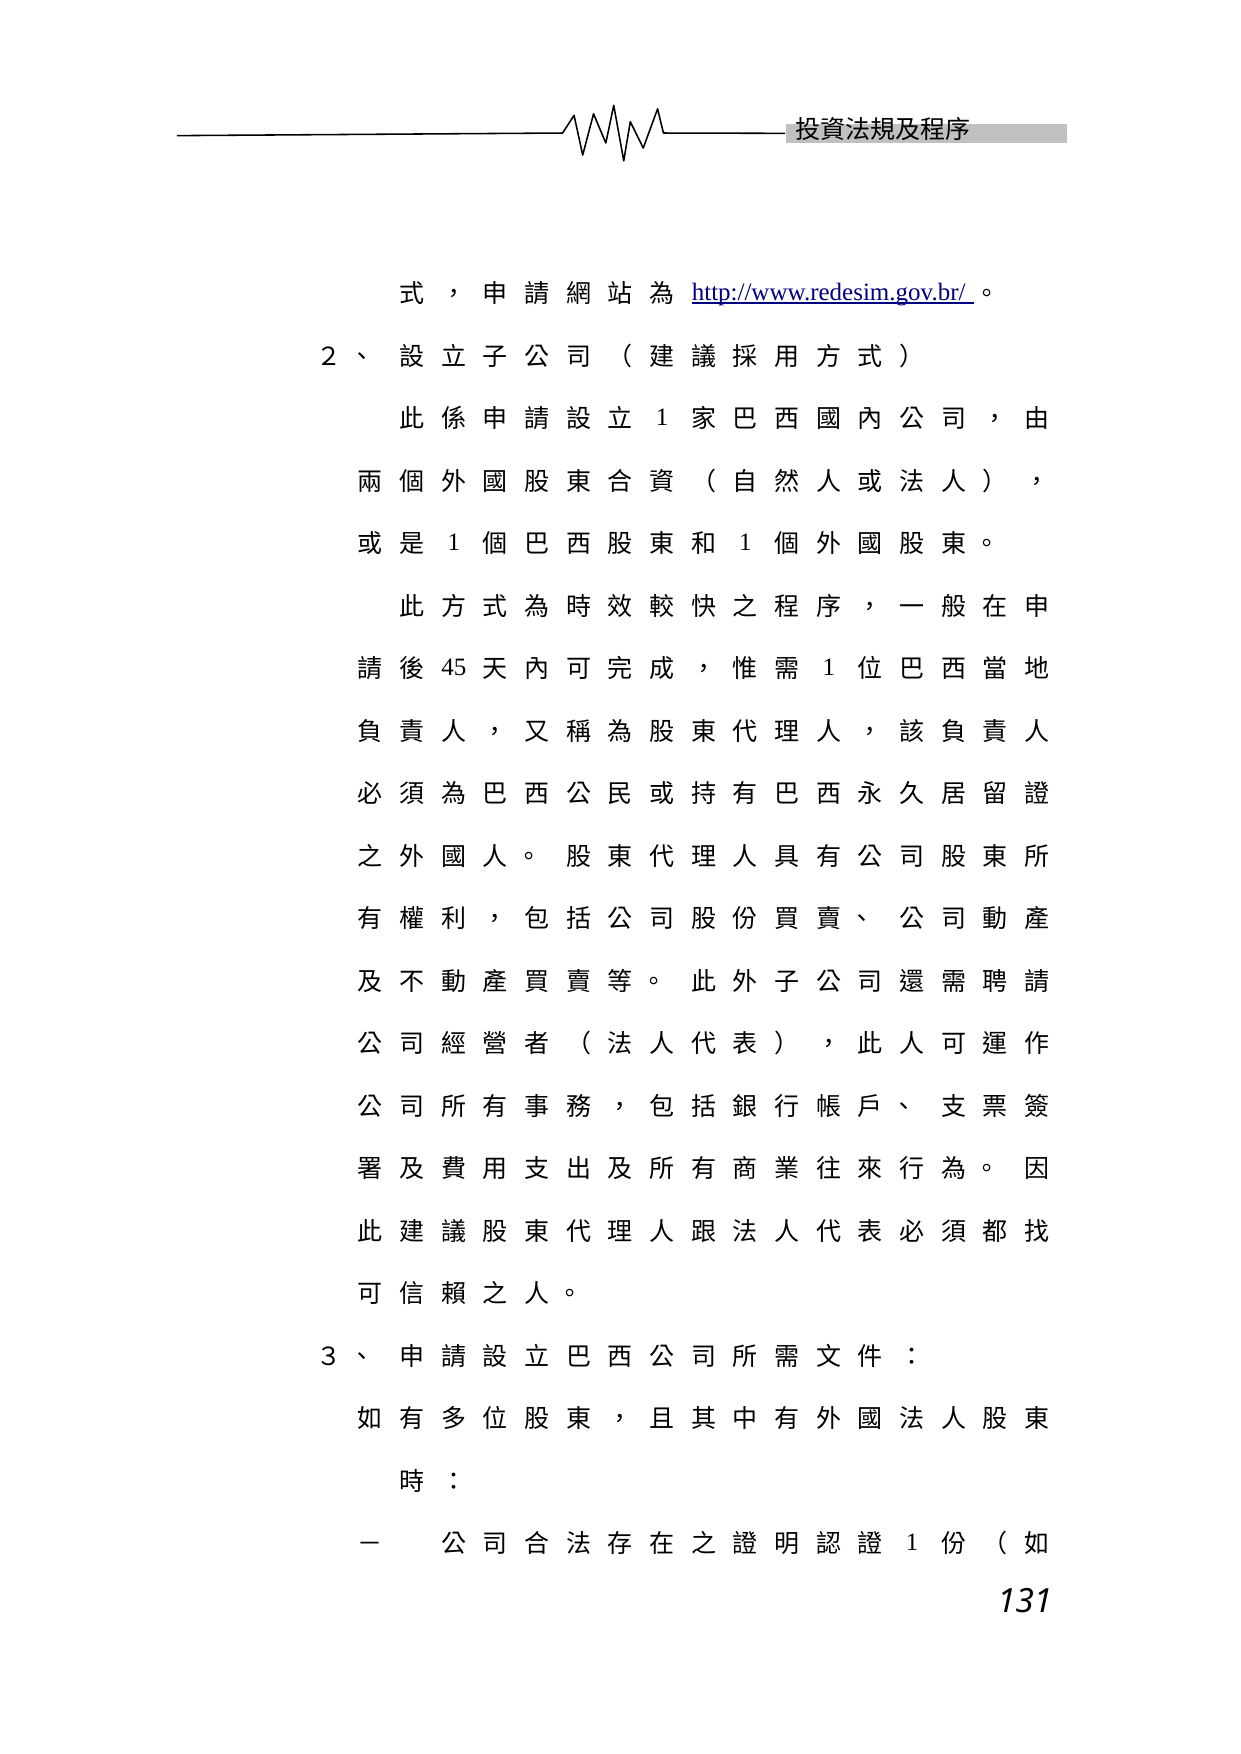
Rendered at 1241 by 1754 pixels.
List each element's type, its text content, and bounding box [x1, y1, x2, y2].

text 如有多位股東，且其中有外國法人股東時： [330, 1375, 1058, 1500]
text 此係申請設立1家巴西國內公司，由兩個外國股東合資（自然人或法人），或是1個巴西股東和1個外國股東。 [330, 375, 1058, 563]
text 此方式為時效較快之程序，一般在申請後45天內可完成，惟需1位巴西當地負責人，又稱為股東代理人，該負責人必須為巴西公民或持有巴西永久居留證之外國人。股東代理人具有公司股東所有權利，包括公司股份買賣、公司動產及不動產買賣等。此外子公司還需聘請公司經營者（法人代表），此人可運作公司所有事務，包括銀行帳戶、支票簽署及費用支出及所有商業往來行為。因此建議股東代理人跟法人代表必須都找可信賴之人。 [330, 563, 1058, 1313]
text ２、設立子公司（建議採用方式） [281, 313, 1058, 375]
text － 公司合法存在之證明認證1份（如 [330, 1500, 1058, 1563]
text 式，申請網站為http://www.redesim.gov.br/。 [306, 250, 1058, 313]
text ３、申請設立巴西公司所需文件： [281, 1313, 1058, 1375]
